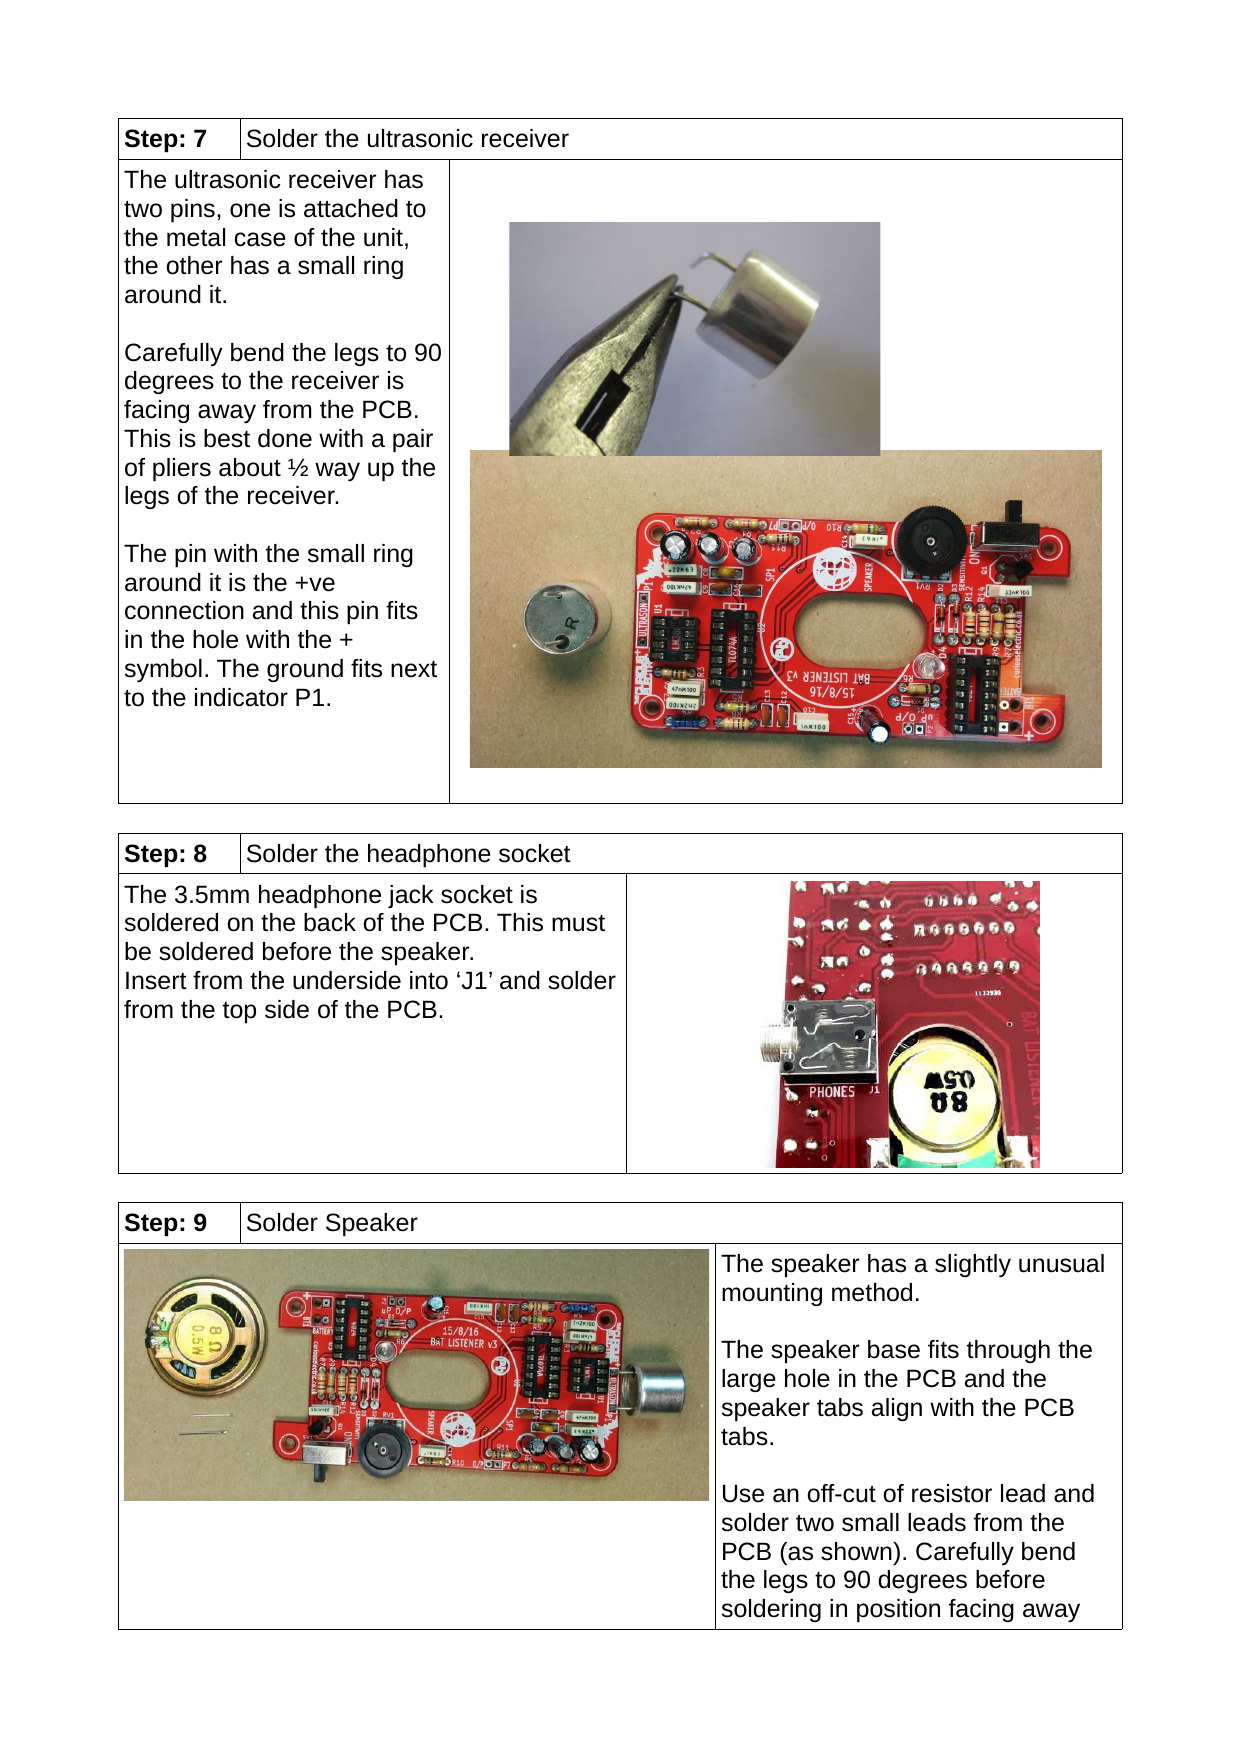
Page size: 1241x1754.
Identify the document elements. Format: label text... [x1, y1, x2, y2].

table_cell The ultrasonic receiver has two pins, one is attached to the metal case of the unit, the other has a small ring around it. Carefully bend the legs to 90 degrees to the receiver is facing away from the PCB. This is best done with a pair of pliers about ½ way up the legs of the receiver. The pin with the small ring around it is the +ve connection and this pin fits in the hole with the + symbol. The ground fits next to the indicator P1. [119, 160, 449, 803]
table_header Solder the headphone socket [241, 834, 1122, 873]
table_cell [627, 874, 1122, 1173]
table_header Step: 7 [119, 119, 240, 159]
table_header Step: 8 [119, 834, 240, 873]
table_cell [119, 1244, 715, 1628]
table_cell The 3.5mm headphone jack socket is soldered on the back of the PCB. This must be soldered before the speaker. Insert from the underside into ‘J1’ and solder from the top side of the PCB. [119, 874, 626, 1173]
table_cell The speaker has a slightly unusual mounting method. The speaker base fits through the large hole in the PCB and the speaker tabs align with the PCB tabs. Use an off-cut of resistor lead and solder two small leads from the PCB (as shown). Carefully bend the legs to 90 degrees before soldering in position facing away [716, 1244, 1122, 1628]
table_header Step: 9 [119, 1203, 240, 1243]
picture [123, 1249, 710, 1501]
picture [698, 881, 1040, 1168]
table_header Solder the ultrasonic receiver [241, 119, 1122, 159]
table_header Solder Speaker [241, 1203, 1122, 1243]
picture [469, 222, 1102, 768]
table_cell [450, 160, 1122, 803]
